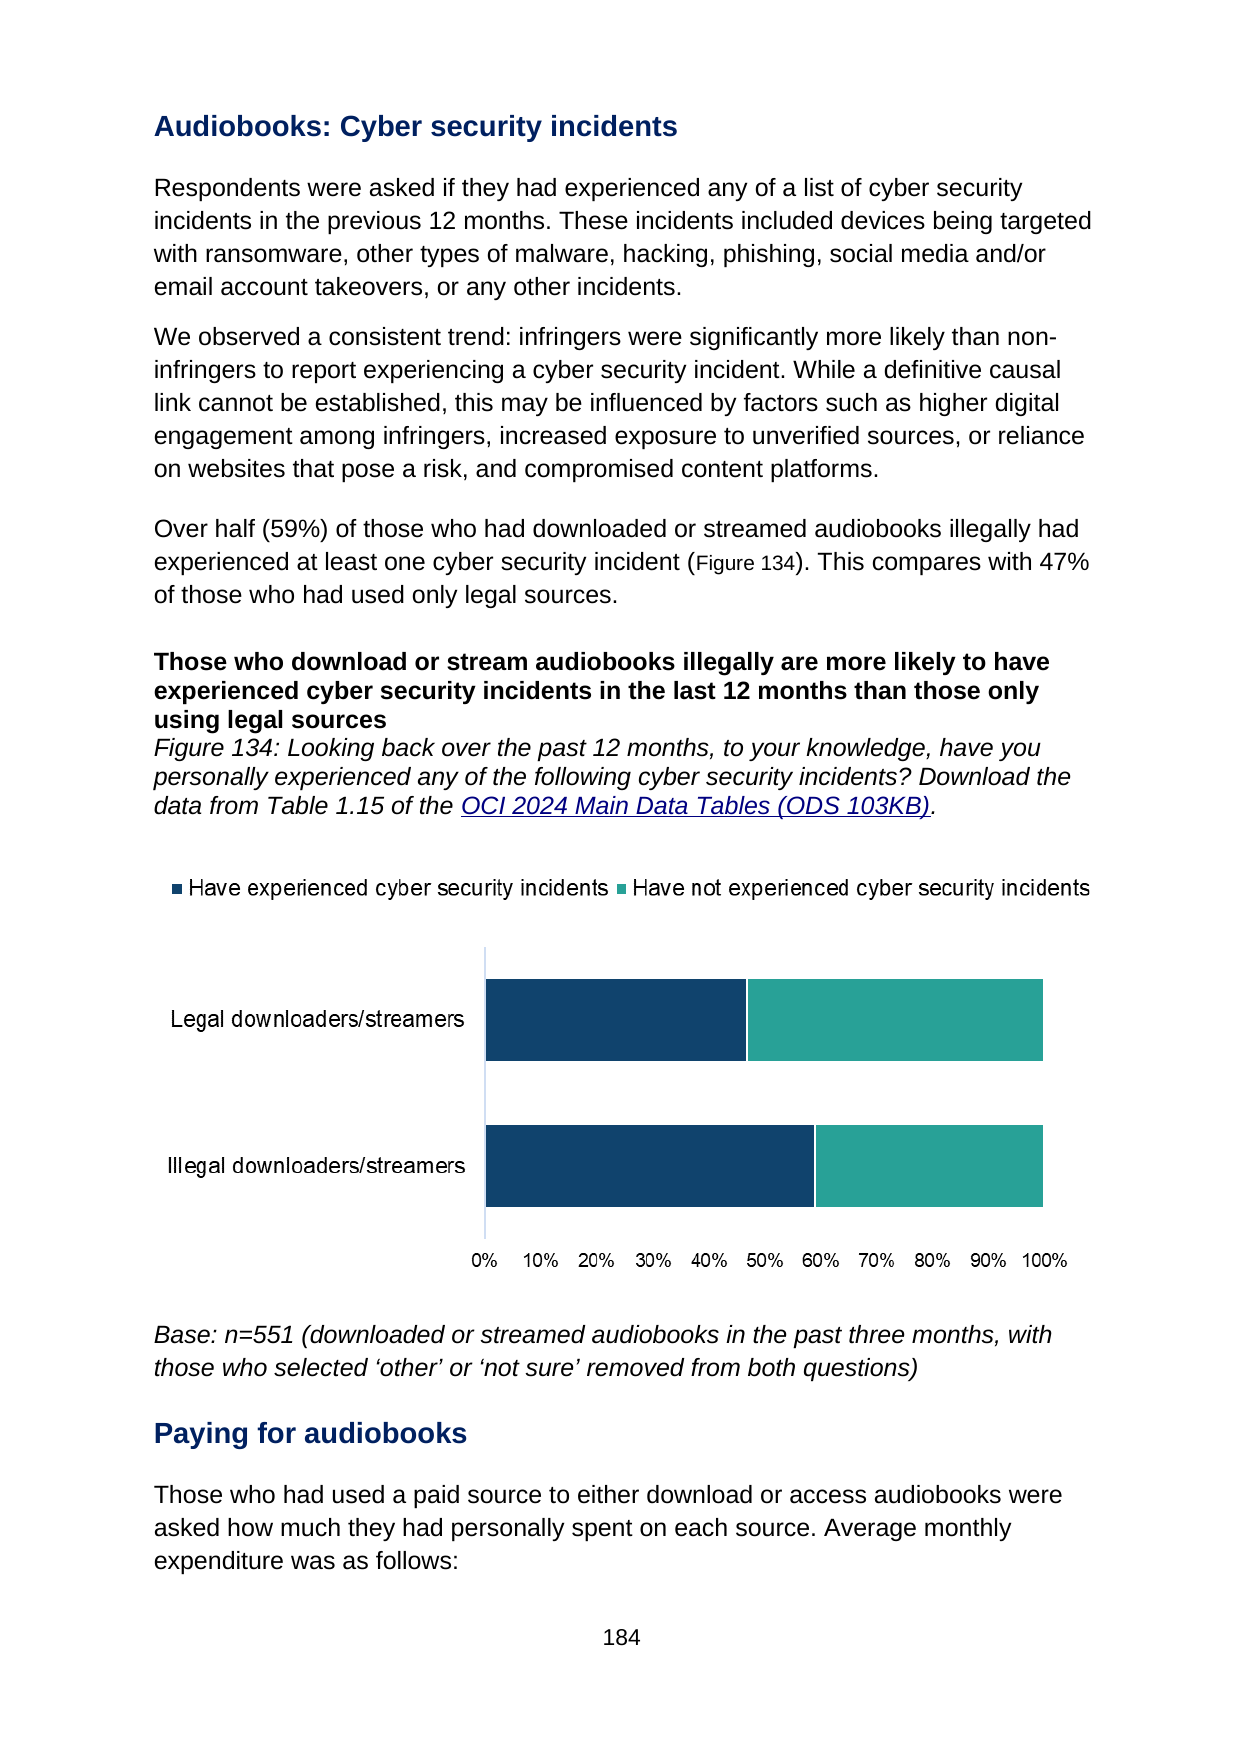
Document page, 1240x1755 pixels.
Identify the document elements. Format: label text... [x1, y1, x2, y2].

text Figure 134: Looking back over the past 12 months, to your knowledge, have you personally experienced any of the following cyber security incidents? Download the data from Table 1.15 of the OCI 2024 Main Data Tables (ODS 103KB). [153, 733, 1089, 820]
subtitle Those who download or stream audiobooks illegally are more likely to have experienced cyber security incidents in the last 12 months than those only using legal sources [153, 647, 1089, 733]
subtitle Paying for audiobooks [153, 1416, 1089, 1450]
text Those who had used a paid source to either download or access audiobooks were asked how much they had personally spent on each source. Average monthly expenditure was as follows: [153, 1480, 1089, 1575]
text Over half (59%) of those who had downloaded or streamed audiobooks illegally had experienced at least one cyber security incident (Figure 134). This compares with 47% of those who had used only legal sources. [153, 514, 1101, 608]
text Respondents were asked if they had experienced any of a list of cyber security incidents in the previous 12 months. These incidents included devices being targeted with ransomware, other types of malware, hacking, phishing, social media and/or email account takeovers, or any other incidents. [153, 173, 1101, 301]
text We observed a consistent trend: infringers were significantly more likely than non-infringers to report experiencing a cyber security incident. While a definitive causal link cannot be established, this may be influenced by factors such as higher digital engagement among infringers, increased exposure to unverified sources, or reliance on websites that pose a risk, and compromised content platforms. [153, 322, 1101, 510]
text Base: n=551 (downloaded or streamed audiobooks in the past three months, with those who selected ‘other’ or ‘not sure’ removed from both questions) [153, 1320, 1089, 1382]
subtitle Audiobooks: Cyber security incidents [153, 109, 1089, 143]
